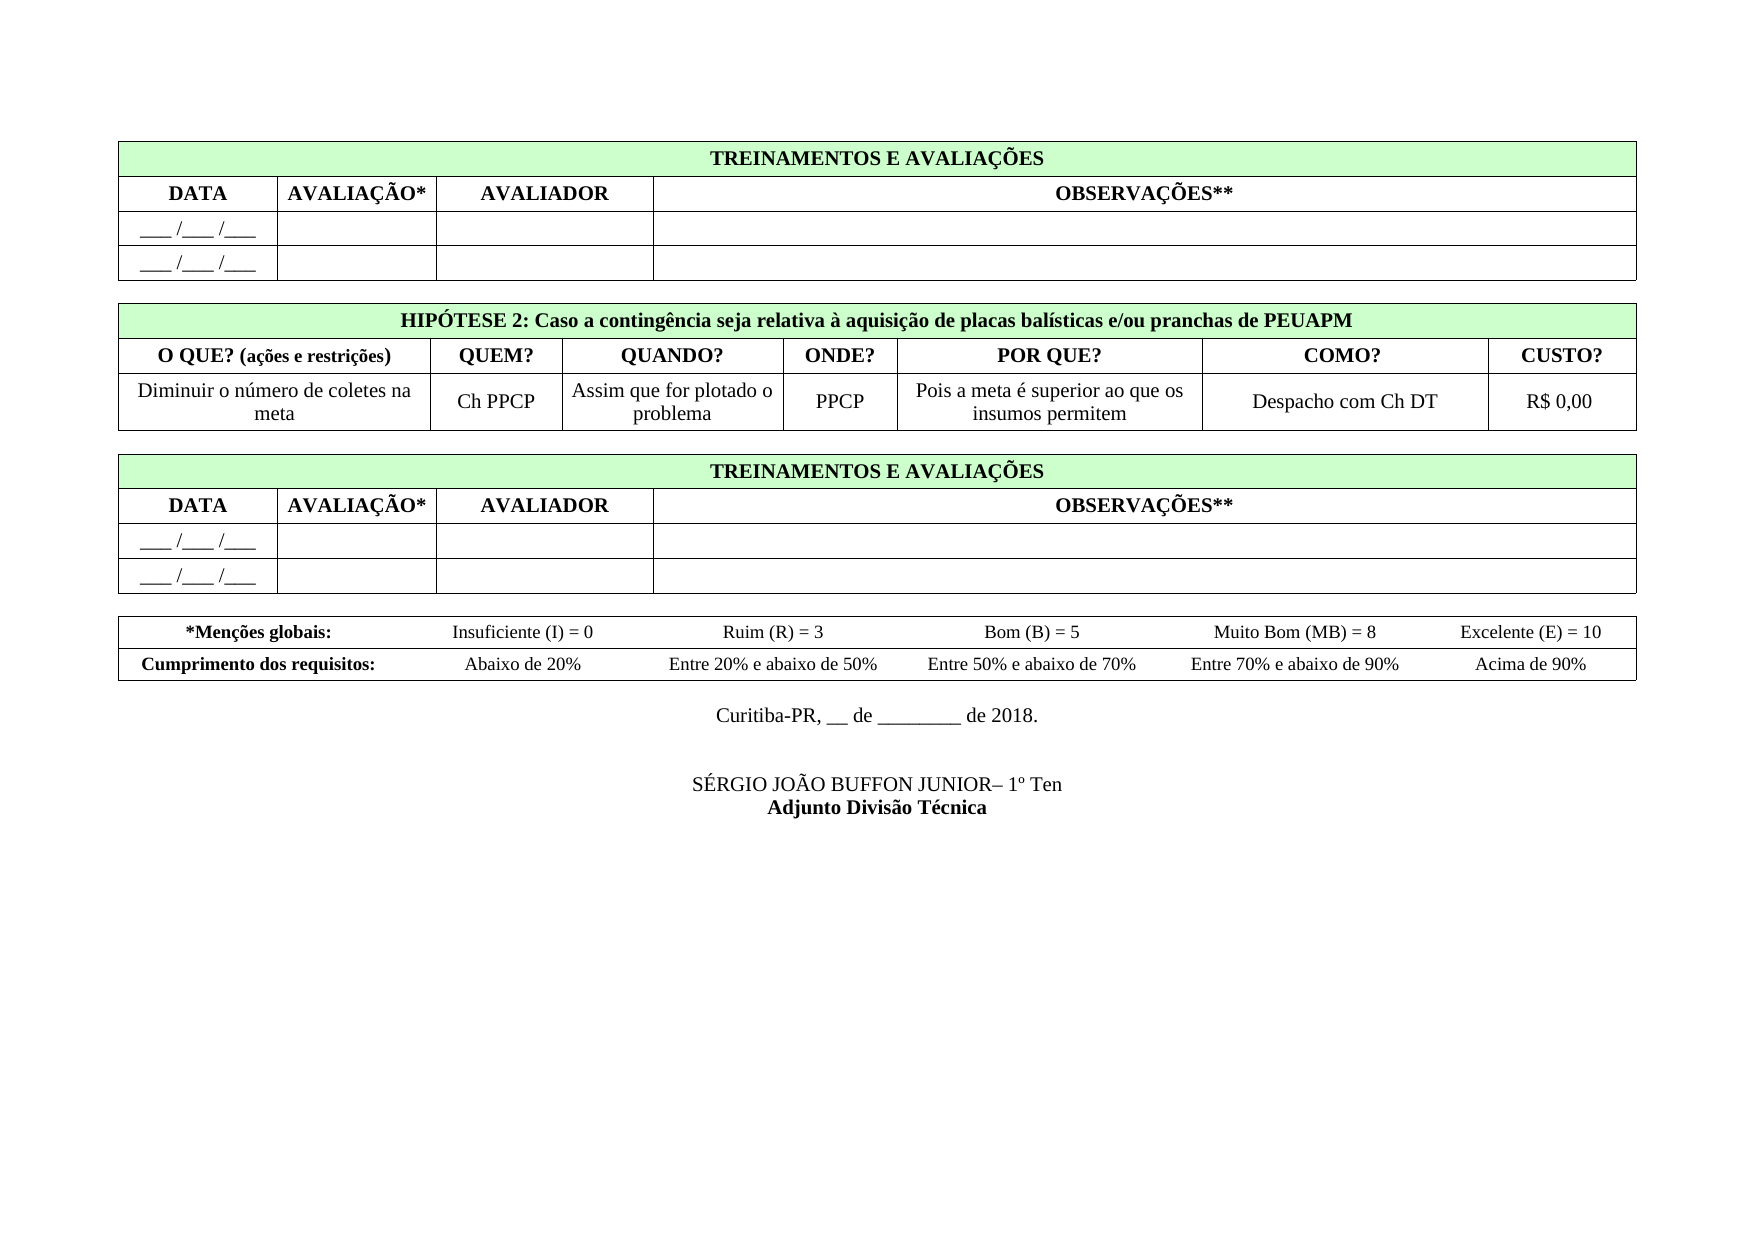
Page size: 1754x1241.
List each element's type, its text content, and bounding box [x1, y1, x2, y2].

table_cell [437, 559, 653, 592]
table_cell [654, 559, 1636, 592]
table_cell Ch PPCP [431, 374, 562, 430]
table_cell R$ 0,00 [1489, 374, 1636, 430]
table_cell [654, 246, 1636, 280]
table_cell CUSTO? [1489, 339, 1636, 373]
table_cell ___ /___ /___ [119, 524, 277, 558]
table_cell AVALIAÇÃO* [278, 489, 436, 523]
table_cell [278, 212, 436, 245]
table_cell [437, 524, 653, 558]
table_cell O QUE? (ações e restrições) [119, 339, 430, 373]
table_cell ___ /___ /___ [119, 246, 277, 280]
table_header *Menções globais: [119, 617, 399, 648]
table_cell Cumprimento dos requisitos: [119, 649, 399, 680]
table_cell OBSERVAÇÕES** [654, 489, 1636, 523]
table_cell Despacho com Ch DT [1203, 374, 1488, 430]
table_cell [437, 212, 653, 245]
text SÉRGIO JOÃO BUFFON JUNIOR– 1º Ten [118, 773, 1636, 796]
table_header Ruim (R) = 3 [647, 617, 899, 648]
table_cell Assim que for plotado o problema [563, 374, 783, 430]
table_header Muito Bom (MB) = 8 [1164, 617, 1426, 648]
table_cell Acima de 90% [1426, 649, 1636, 680]
table_header Insuficiente (I) = 0 [399, 617, 647, 648]
table_cell COMO? [1203, 339, 1488, 373]
table_header Excelente (E) = 10 [1426, 617, 1636, 648]
table_cell Pois a meta é superior ao que os insumos permitem [898, 374, 1202, 430]
table_cell ___ /___ /___ [119, 559, 277, 592]
table_header HIPÓTESE 2: Caso a contingência seja relativa à aquisição de placas balísticas e/ou pranchas de PEUAPM [119, 304, 1636, 338]
table_cell AVALIADOR [437, 489, 653, 523]
table_cell Entre 70% e abaixo de 90% [1164, 649, 1426, 680]
table_cell QUEM? [431, 339, 562, 373]
table_cell [278, 524, 436, 558]
table_cell [437, 246, 653, 280]
table_cell Abaixo de 20% [399, 649, 647, 680]
text Adjunto Divisão Técnica [118, 796, 1636, 819]
table_cell ___ /___ /___ [119, 212, 277, 245]
table_cell [278, 246, 436, 280]
text Curitiba-PR, __ de ________ de 2018. [118, 703, 1636, 727]
table_cell Entre 20% e abaixo de 50% [647, 649, 899, 680]
table_header TREINAMENTOS E AVALIAÇÕES [119, 455, 1636, 488]
table_cell Diminuir o número de coletes na meta [119, 374, 430, 430]
table_header Bom (B) = 5 [900, 617, 1164, 648]
table_cell [654, 524, 1636, 558]
table_cell [278, 559, 436, 592]
table_cell DATA [119, 489, 277, 523]
table_header TREINAMENTOS E AVALIAÇÕES [119, 142, 1636, 176]
table_cell AVALIADOR [437, 177, 653, 211]
table_cell AVALIAÇÃO* [278, 177, 436, 211]
table_cell [654, 212, 1636, 245]
table_cell OBSERVAÇÕES** [654, 177, 1636, 211]
table_cell ONDE? [784, 339, 897, 373]
table_cell POR QUE? [898, 339, 1202, 373]
table_cell DATA [119, 177, 277, 211]
table_cell PPCP [784, 374, 897, 430]
table_cell Entre 50% e abaixo de 70% [900, 649, 1164, 680]
table_cell QUANDO? [563, 339, 783, 373]
